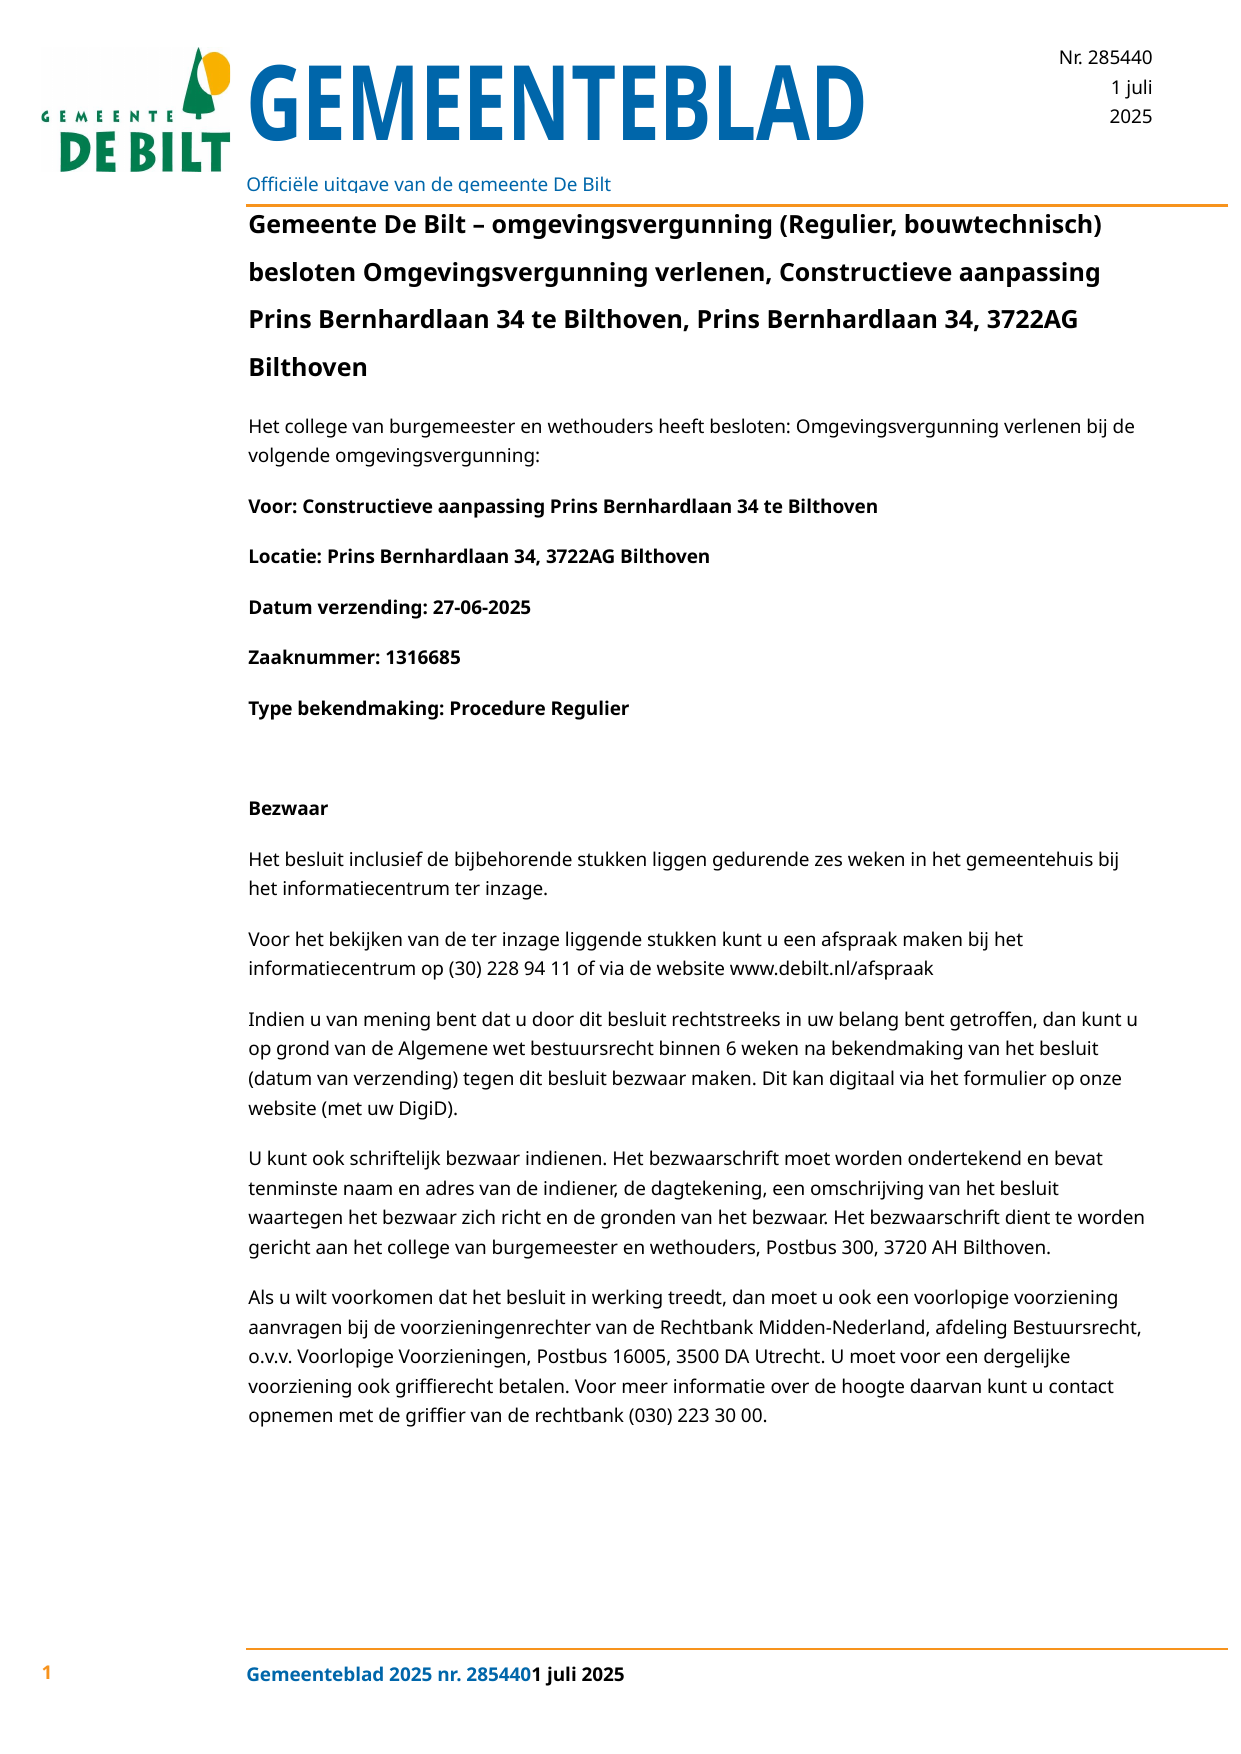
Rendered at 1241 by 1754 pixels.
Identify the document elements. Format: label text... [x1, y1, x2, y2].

text Als u wilt voorkomen dat het besluit in werking treedt, dan moet u ook een voorlopige voorziening aanvragen bij de voorzieningenrechter van de Rechtbank Midden-Nederland, afdeling Bestuursrecht, o.v.v. Voorlopige Voorzieningen, Postbus 16005, 3500 DA Utrecht. U moet voor een dergelijke voorziening ook griffierecht betalen. Voor meer informatie over de hoogte daarvan kunt u contact opnemen met de griffier van de rechtbank (030) 223 30 00. [248, 1284, 1152, 1428]
text U kunt ook schriftelijk bezwaar indienen. Het bezwaarschrift moet worden ondertekend en bevat tenminste naam en adres van de indiener, de dagtekening, een omschrijving van het besluit waartegen het bezwaar zich richt en de gronden van het bezwaar. Het bezwaarschrift dient te worden gericht aan het college van burgemeester en wethouders, Postbus 300, 3720 AH Bilthoven. [248, 1145, 1152, 1260]
text Het college van burgemeester en wethouders heeft besloten: Omgevingsvergunning verlenen bij de volgende omgevingsvergunning: [248, 413, 1152, 468]
picture [41, 47, 231, 172]
text Voor: Constructieve aanpassing Prins Bernhardlaan 34 te Bilthoven [248, 493, 1152, 519]
text Zaaknummer: 1316685 [248, 644, 1152, 670]
text Het besluit inclusief de bijbehorende stukken liggen gedurende zes weken in het gemeentehuis bij het informatiecentrum ter inzage. [248, 846, 1152, 901]
text Locatie: Prins Bernhardlaan 34, 3722AG Bilthoven [248, 543, 1152, 569]
text Gemeente De Bilt – omgevingsvergunning (Regulier, bouwtechnisch) besloten Omgevingsvergunning verlenen, Constructieve aanpassing Prins Bernhardlaan 34 te Bilthoven, Prins Bernhardlaan 34, 3722AG Bilthoven [248, 207, 1152, 384]
text Voor het bekijken van de ter inzage liggende stukken kunt u een afspraak maken bij het informatiecentrum op (30) 228 94 11 of via de website www.debilt.nl/afspraak [248, 926, 1152, 981]
text Bezwaar [248, 796, 1152, 821]
text Datum verzending: 27-06-2025 [248, 594, 1152, 620]
text Type bekendmaking: Procedure Regulier [248, 695, 1152, 721]
text Indien u van mening bent dat u door dit besluit rechtstreeks in uw belang bent getroffen, dan kunt u op grond van de Algemene wet bestuursrecht binnen 6 weken na bekendmaking van het besluit (datum van verzending) tegen dit besluit bezwaar maken. Dit kan digitaal via het formulier op onze website (met uw DigiD). [248, 1006, 1152, 1121]
